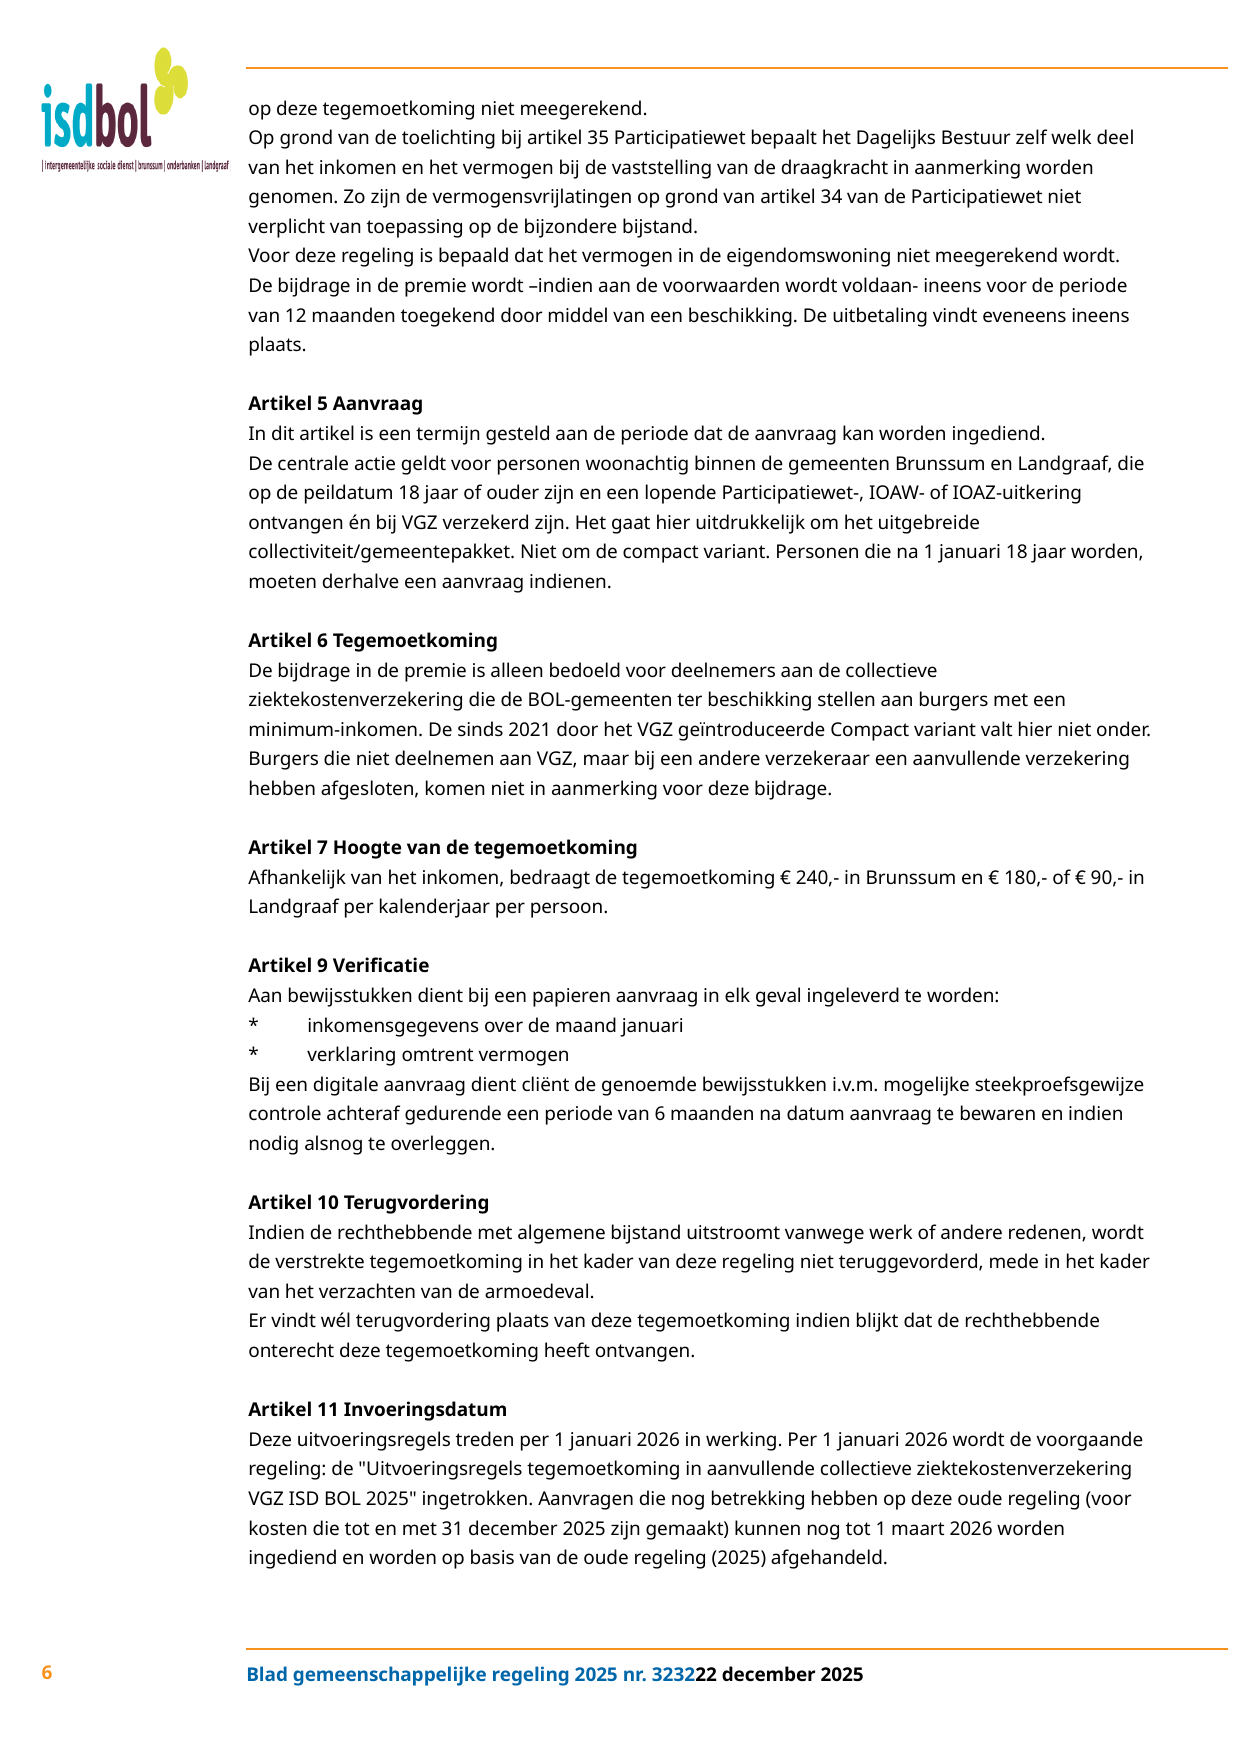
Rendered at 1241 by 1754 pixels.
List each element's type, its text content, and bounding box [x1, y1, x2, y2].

list inkomensgegevens over de maand januari [248, 1012, 1152, 1038]
text Deze uitvoeringsregels treden per 1 januari 2026 in werking. Per 1 januari 2026 wordt de voorgaande regeling: de "Uitvoeringsregels tegemoetkoming in aanvullende collectieve ziektekostenverzekering VGZ ISD BOL 2025" ingetrokken. Aanvragen die nog betrekking hebben op deze oude regeling (voor kosten die tot en met 31 december 2025 zijn gemaakt) kunnen nog tot 1 maart 2026 worden ingediend en worden op basis van de oude regeling (2025) afgehandeld. [248, 1426, 1152, 1570]
list verklaring omtrent vermogen [248, 1041, 1152, 1067]
text Afhankelijk van het inkomen, bedraagt de tegemoetkoming € 240,- in Brunssum en € 180,- of € 90,- in Landgraaf per kalenderjaar per persoon. [248, 864, 1152, 919]
text Artikel 9 Verificatie [248, 953, 1152, 978]
text Bij een digitale aanvraag dient cliënt de genoemde bewijsstukken i.v.m. mogelijke steekproefsgewijze controle achteraf gedurende een periode van 6 maanden na datum aanvraag te bewaren en indien nodig alsnog te overleggen. [248, 1071, 1152, 1156]
text Aan bewijsstukken dient bij een papieren aanvraag in elk geval ingeleverd te worden: [248, 982, 1152, 1008]
text Er vindt wél terugvordering plaats van deze tegemoetkoming indien blijkt dat de rechthebbende onterecht deze tegemoetkoming heeft ontvangen. [248, 1308, 1152, 1363]
text Artikel 10 Terugvordering [248, 1189, 1152, 1215]
text Artikel 5 Aanvraag [248, 391, 1152, 416]
text De bijdrage in de premie is alleen bedoeld voor deelnemers aan de collectieve ziektekostenverzekering die de BOL-gemeenten ter beschikking stellen aan burgers met een minimum-inkomen. De sinds 2021 door het VGZ geïntroduceerde Compact variant valt hier niet onder. Burgers die niet deelnemen aan VGZ, maar bij een andere verzekeraar een aanvullende verzekering hebben afgesloten, komen niet in aanmerking voor deze bijdrage. [248, 657, 1152, 801]
text De bijdrage in de premie wordt –indien aan de voorwaarden wordt voldaan- ineens voor de periode van 12 maanden toegekend door middel van een beschikking. De uitbetaling vindt eveneens ineens plaats. [248, 272, 1152, 357]
text In dit artikel is een termijn gesteld aan de periode dat de aanvraag kan worden ingediend. [248, 420, 1152, 446]
text Artikel 6 Tegemoetkoming [248, 627, 1152, 653]
text Op grond van de toelichting bij artikel 35 Participatiewet bepaalt het Dagelijks Bestuur zelf welk deel van het inkomen en het vermogen bij de vaststelling van de draagkracht in aanmerking worden genomen. Zo zijn de vermogensvrijlatingen op grond van artikel 34 van de Participatiewet niet verplicht van toepassing op de bijzondere bijstand. [248, 124, 1152, 239]
text Artikel 7 Hoogte van de tegemoetkoming [248, 834, 1152, 860]
text op deze tegemoetkoming niet meegerekend. [248, 95, 1152, 121]
text Voor deze regeling is bepaald dat het vermogen in de eigendomswoning niet meegerekend wordt. [248, 243, 1152, 268]
text De centrale actie geldt voor personen woonachtig binnen de gemeenten Brunssum en Landgraaf, die op de peildatum 18 jaar of ouder zijn en een lopende Participatiewet-, IOAW- of IOAZ-uitkering ontvangen én bij VGZ verzekerd zijn. Het gaat hier uitdrukkelijk om het uitgebreide collectiviteit/gemeentepakket. Niet om de compact variant. Personen die na 1 januari 18 jaar worden, moeten derhalve een aanvraag indienen. [248, 450, 1152, 594]
text Indien de rechthebbende met algemene bijstand uitstroomt vanwege werk of andere redenen, wordt de verstrekte tegemoetkoming in het kader van deze regeling niet teruggevorderd, mede in het kader van het verzachten van de armoedeval. [248, 1219, 1152, 1304]
picture [41, 47, 231, 172]
text Artikel 11 Invoeringsdatum [248, 1396, 1152, 1422]
